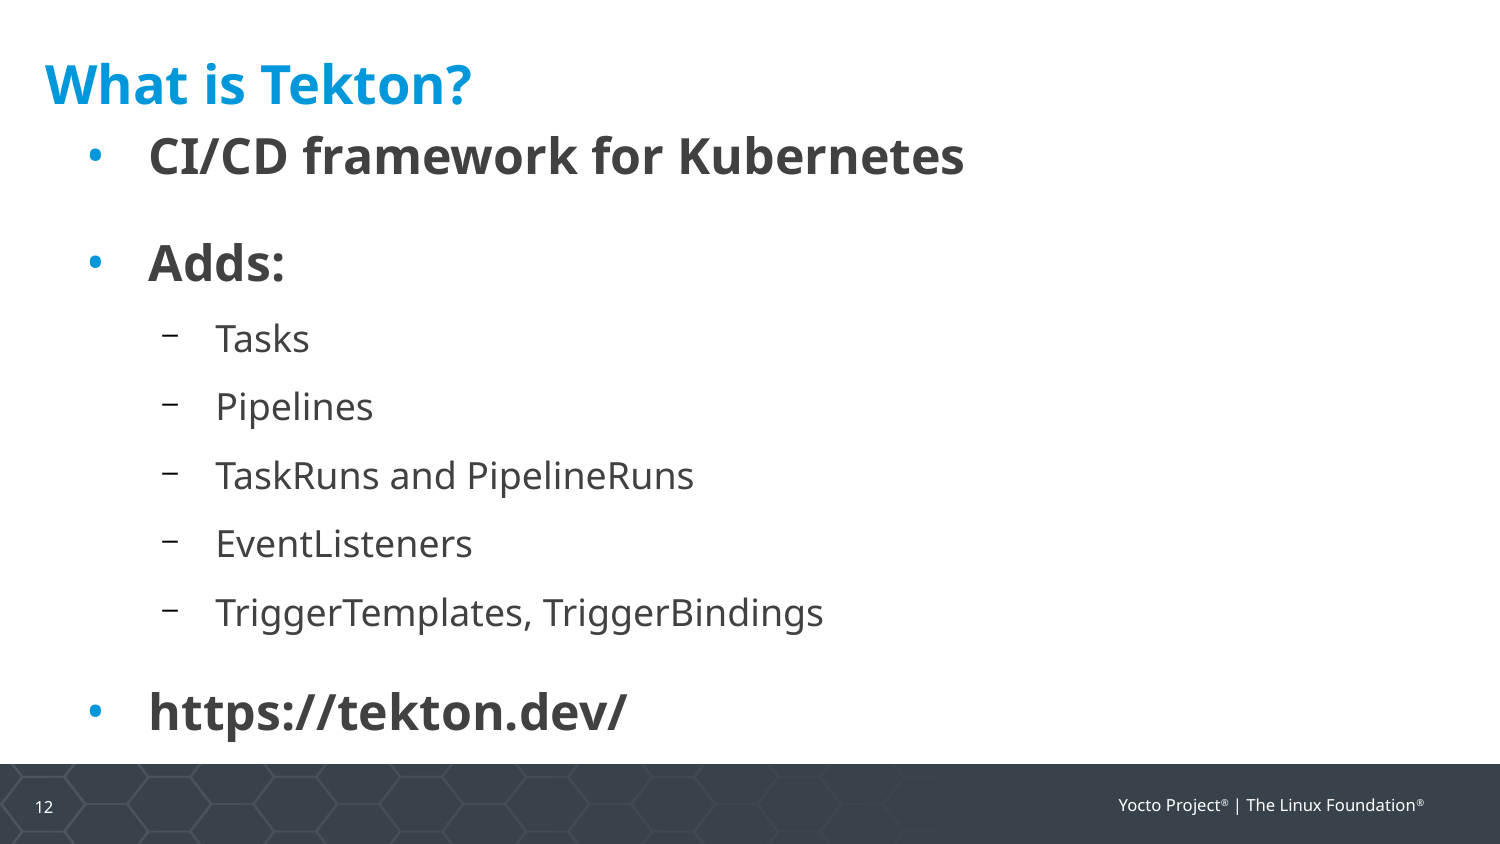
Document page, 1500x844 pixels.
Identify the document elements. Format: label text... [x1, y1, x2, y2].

title What is Tekton? [44, 50, 1395, 160]
picture [0, 0, 1500, 844]
list CI/CD framework for Kubernetes Adds: Tasks Pipelines TaskRuns and PipelineRuns EventListeners TriggerTemplates, TriggerBindings https://tekton.dev/ [73, 115, 1425, 734]
